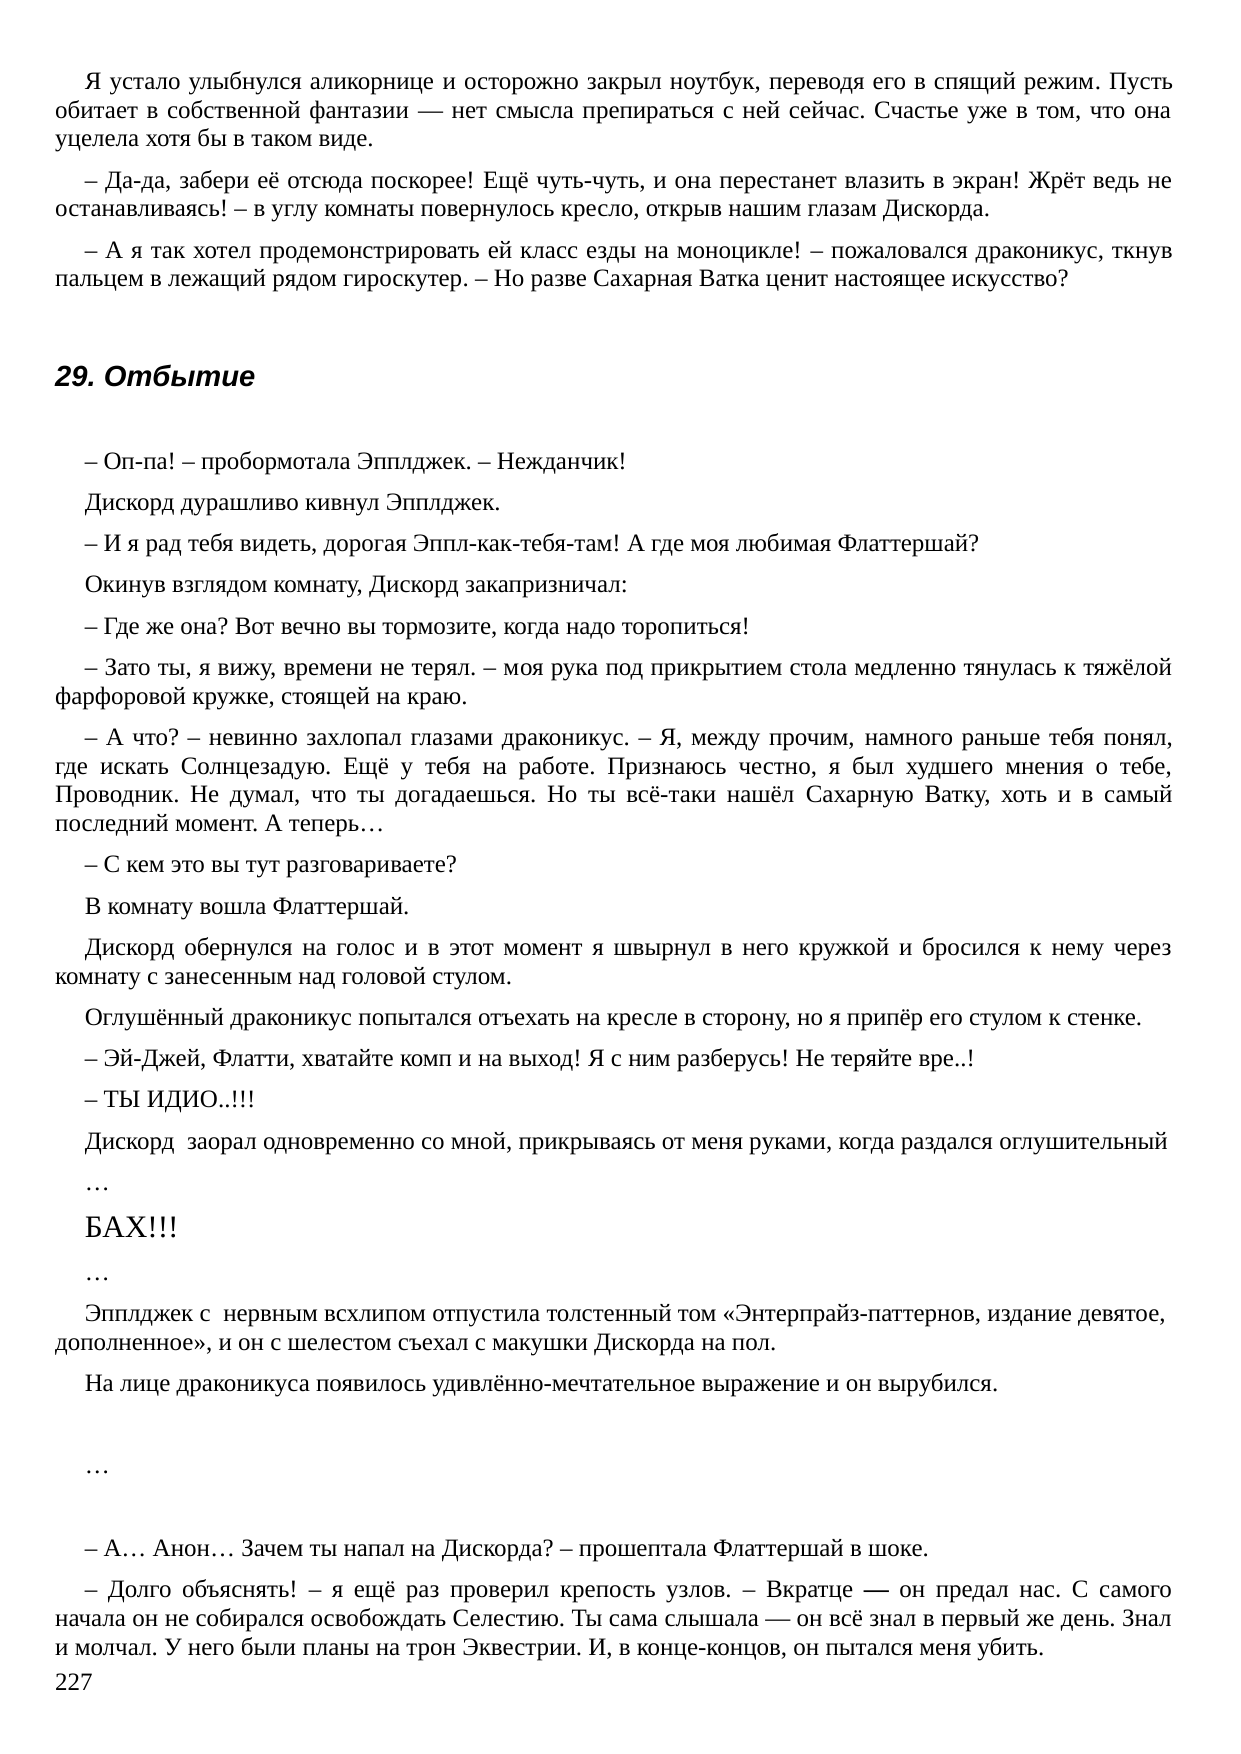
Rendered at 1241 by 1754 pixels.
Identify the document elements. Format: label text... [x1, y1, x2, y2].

text – Да-да, забери её отсюда поскорее! Ещё чуть-чуть, и она перестанет влазить в экран! Жрёт ведь не останавливаясь! – в углу комнаты повернулось кресло, открыв нашим глазам Дискорда. [55, 165, 1173, 222]
text … [55, 1257, 1173, 1286]
text Дискорд заорал одновременно со мной, прикрываясь от меня руками, когда раздался оглушительный [55, 1126, 1173, 1154]
text БАХ!!! [55, 1208, 1173, 1244]
text – А… Анон… Зачем ты напал на Дискорда? – прошептала Флаттершай в шоке. [55, 1533, 1173, 1562]
text – С кем это вы тут разговариваете? [55, 849, 1173, 878]
text – ТЫ ИДИО..!!! [55, 1084, 1173, 1113]
text – А я так хотел продемонстрировать ей класс езды на моноцикле! – пожаловался драконикус, ткнув пальцем в лежащий рядом гироскутер. – Но разве Сахарная Ватка ценит настоящее искусство? [55, 235, 1173, 292]
text – Долго объяснять! – я ещё раз проверил крепость узлов. – Вкратце — он предал нас. С самого начала он не собирался освобождать Селестию. Ты сама слышала — он всё знал в первый же день. Знал и молчал. У него были планы на трон Эквестрии. И, в конце-концов, он пытался меня убить. [55, 1574, 1173, 1661]
text … [55, 1167, 1173, 1196]
text – А что? – невинно захлопал глазами драконикус. – Я, между прочим, намного раньше тебя понял, где искать Солнцезадую. Ещё у тебя на работе. Признаюсь честно, я был худшего мнения о тебе, Проводник. Не думал, что ты догадаешься. Но ты всё-таки нашёл Сахарную Ватку, хоть и в самый последний момент. А теперь… [55, 722, 1173, 837]
subtitle 29. Отбытие [55, 358, 1173, 392]
text Дискорд обернулся на голос и в этот момент я швырнул в него кружкой и бросился к нему через комнату с занесенным над головой стулом. [55, 932, 1173, 989]
text – И я рад тебя видеть, дорогая Эппл-как-тебя-там! А где моя любимая Флаттершай? [55, 528, 1173, 557]
text Я устало улыбнулся аликорнице и осторожно закрыл ноутбук, переводя его в спящий режим. Пусть обитает в собственной фантазии — нет смысла препираться с ней сейчас. Счастье уже в том, что она уцелела хотя бы в таком виде. [55, 66, 1173, 152]
text – Зато ты, я вижу, времени не терял. – моя рука под прикрытием стола медленно тянулась к тяжёлой фарфоровой кружке, стоящей на краю. [55, 652, 1173, 709]
text Дискорд дурашливо кивнул Эпплджек. [55, 487, 1173, 516]
text … [55, 1451, 1173, 1479]
text Окинув взглядом комнату, Дискорд закапризничал: [55, 569, 1173, 598]
text На лице драконикуса появилось удивлённо-мечтательное выражение и он вырубился. [55, 1368, 1173, 1397]
text Эпплджек с нервным всхлипом отпустила толстенный том «Энтерпрайз-паттернов, издание девятое, дополненное», и он с шелестом съехал с макушки Дискорда на пол. [55, 1298, 1173, 1356]
text Оглушённый драконикус попытался отъехать на кресле в сторону, но я припёр его стулом к стенке. [55, 1002, 1173, 1031]
text – Где же она? Вот вечно вы тормозите, когда надо торопиться! [55, 611, 1173, 639]
text В комнату вошла Флаттершай. [55, 891, 1173, 919]
text – Эй-Джей, Флатти, хватайте комп и на выход! Я с ним разберусь! Не теряйте вре..! [55, 1043, 1173, 1072]
text – Оп-па! – пробормотала Эпплджек. – Нежданчик! [55, 446, 1173, 474]
